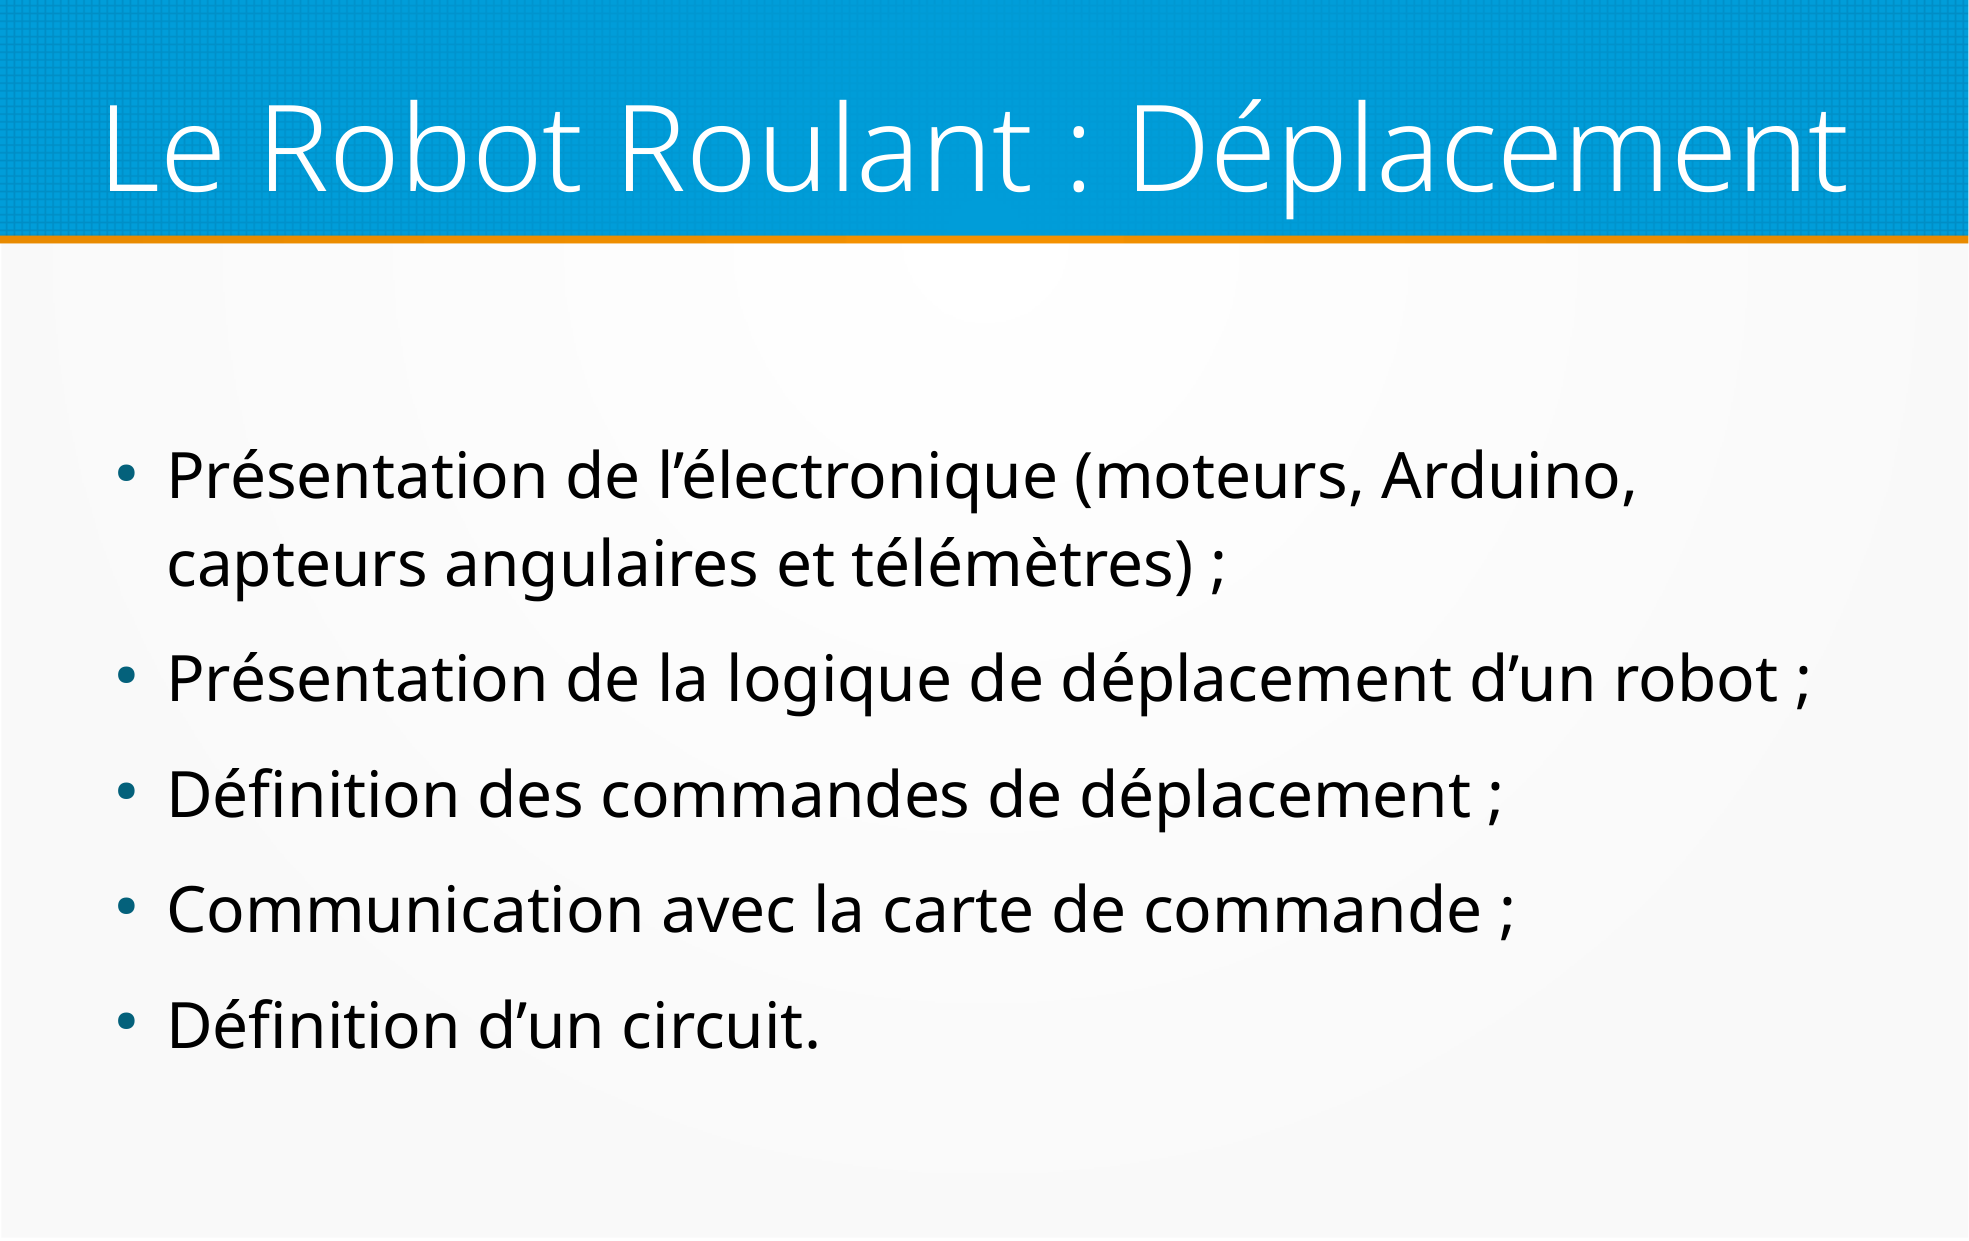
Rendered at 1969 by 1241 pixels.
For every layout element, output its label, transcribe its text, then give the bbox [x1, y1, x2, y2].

picture [0, 236, 1969, 1241]
title Le Robot Roulant : Déplacement [98, 19, 1870, 227]
list Présentation de l’électronique (moteurs, Arduino, capteurs angulaires et télémètres) ; Présentation de la logique de déplacement d’un robot ; Définition des commandes de déplacement ; Communication avec la carte de commande ; Définition d’un circuit. [98, 315, 1861, 1081]
